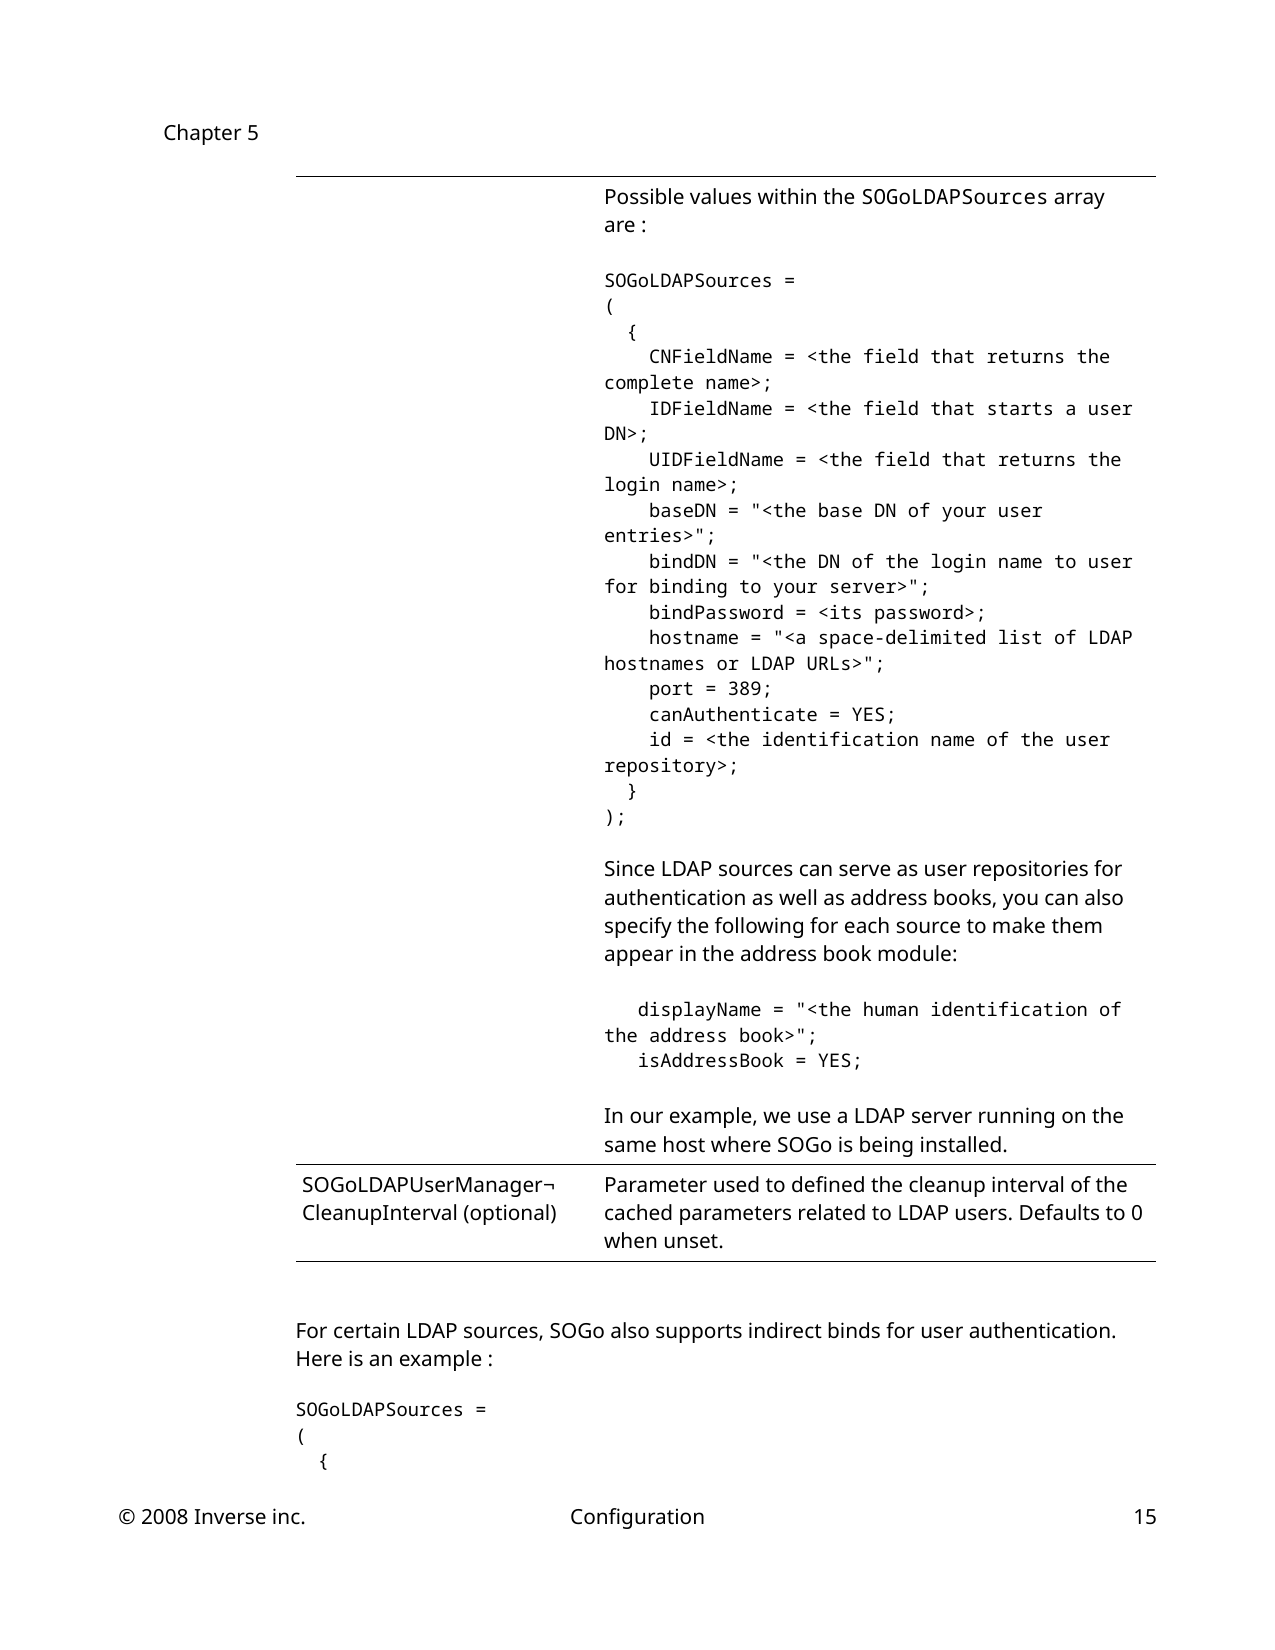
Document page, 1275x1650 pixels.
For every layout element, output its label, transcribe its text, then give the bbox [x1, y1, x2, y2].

table_cell Possible values within the SOGoLDAPSources array are : SOGoLDAPSources = ( { CNFieldName = <the field that returns the complete name>; IDFieldName = <the field that starts a user DN>; UIDFieldName = <the field that returns the login name>; baseDN = "<the base DN of your user entries>"; bindDN = "<the DN of the login name to user for binding to your server>"; bindPassword = <its password>; hostname = "<a space-delimited list of LDAP hostnames or LDAP URLs>"; port = 389; canAuthenticate = YES; id = <the identification name of the user repository>; } ); Since LDAP sources can serve as user repositories for authentication as well as address books, you can also specify the following for each source to make them appear in the address book module: displayName = "<the human identification of the address book>"; isAddressBook = YES; In our example, we use a LDAP server running on the same host where SOGo is being installed. [598, 177, 1156, 1164]
text ( [295, 1422, 1157, 1447]
text { [295, 1447, 1157, 1473]
text For certain LDAP sources, SOGo also supports indirect binds for user authentication. Here is an example : [295, 1316, 1157, 1373]
text SOGoLDAPSources = [295, 1396, 1157, 1422]
table_cell SOGoLDAPUserManager¬ CleanupInterval (optional) [296, 1165, 598, 1261]
table_cell Parameter used to defined the cleanup interval of the cached parameters related to LDAP users. Defaults to 0 when unset. [598, 1165, 1156, 1261]
table_cell [296, 177, 598, 1164]
